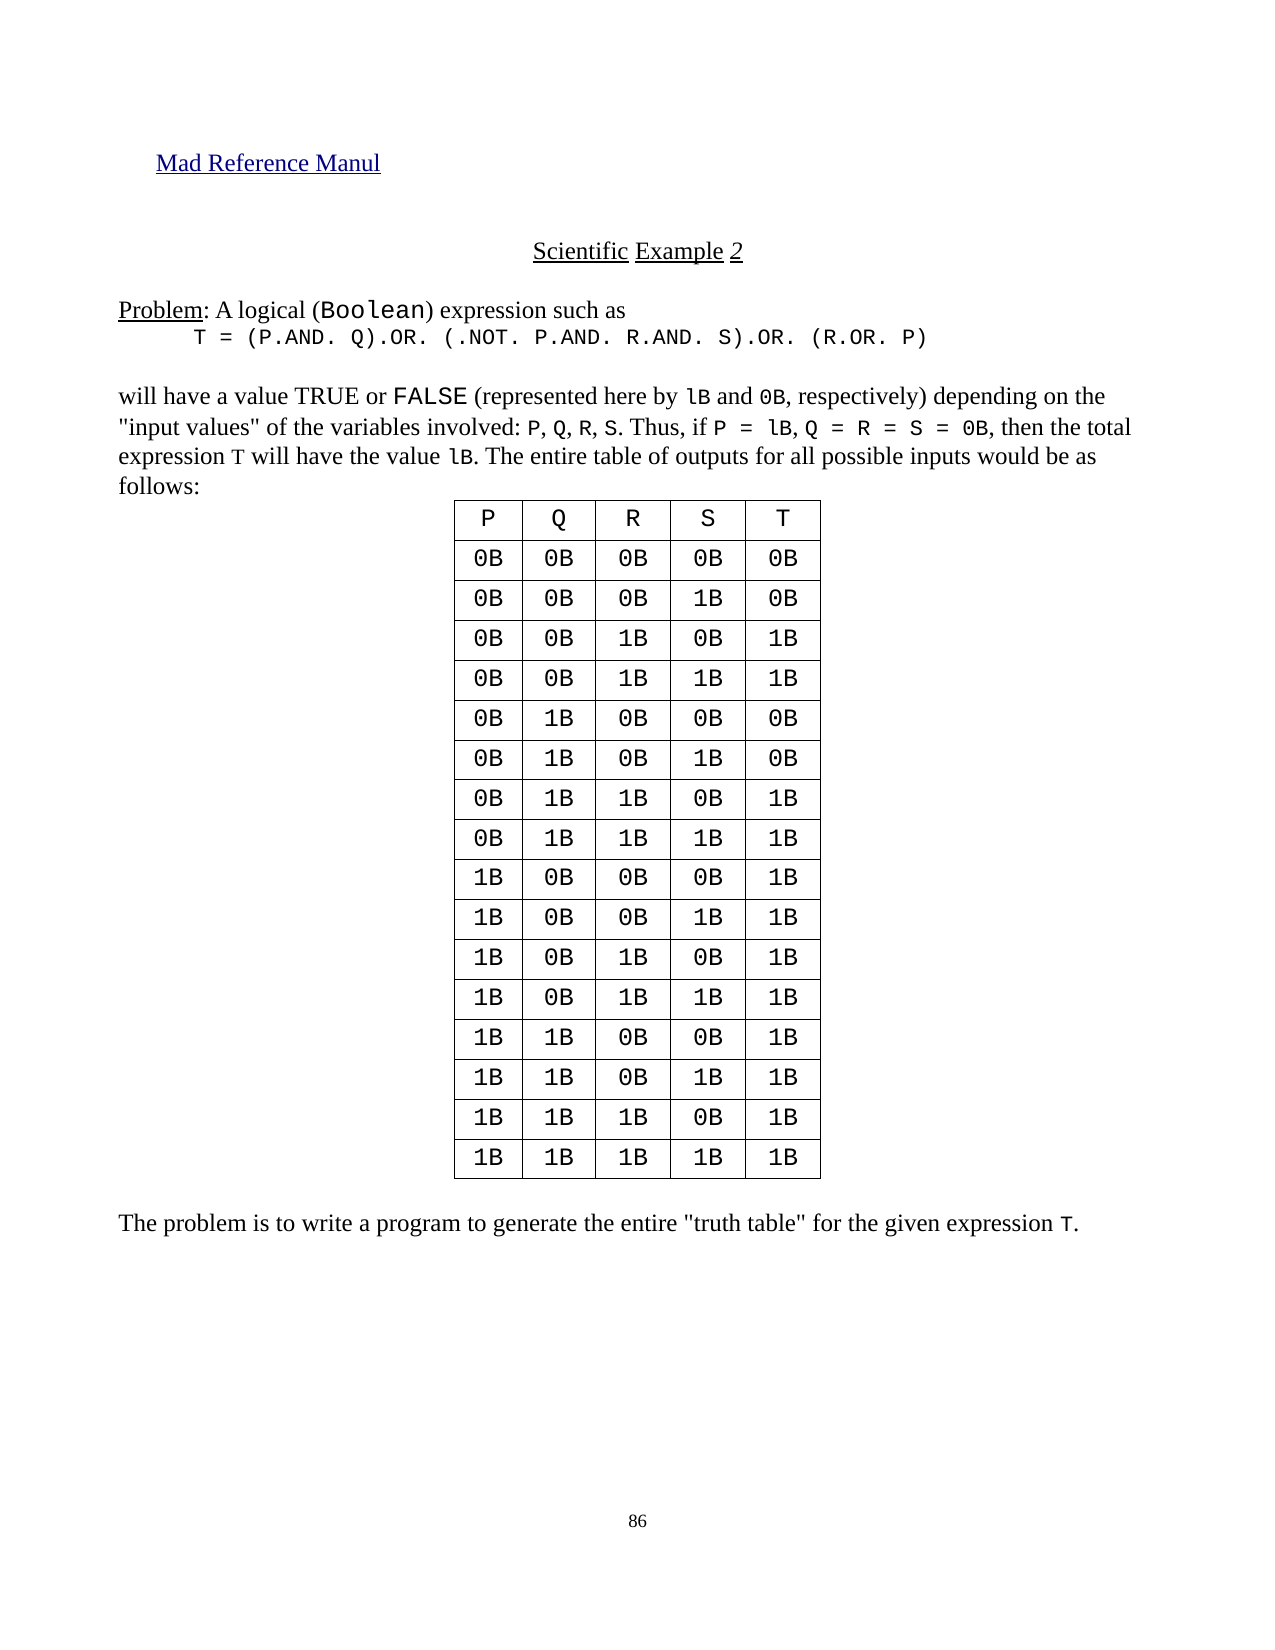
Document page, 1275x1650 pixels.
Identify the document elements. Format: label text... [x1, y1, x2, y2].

table_cell 1B [596, 621, 670, 660]
table_cell 1B [596, 1140, 670, 1178]
table_cell 0B [455, 780, 522, 819]
table_cell 1B [523, 1140, 595, 1178]
text The problem is to write a program to generate the entire "truth table" for the given expression T. [118, 1208, 1157, 1238]
table_cell 1B [671, 741, 745, 779]
table_cell 0B [746, 541, 820, 580]
table_cell 1B [746, 661, 820, 699]
table_cell 0B [671, 541, 745, 580]
table_cell 1B [671, 820, 745, 859]
table_cell 1B [746, 1140, 820, 1178]
table_cell 0B [671, 621, 745, 660]
table_cell 0B [746, 741, 820, 779]
table_cell 0B [596, 581, 670, 620]
table_cell 1B [523, 1100, 595, 1138]
table_cell 0B [523, 980, 595, 1019]
table_header T [746, 501, 820, 540]
table_cell 1B [596, 780, 670, 819]
table_cell 0B [746, 581, 820, 620]
table_cell 0B [523, 661, 595, 699]
table_cell 1B [455, 900, 522, 939]
table_cell 1B [596, 940, 670, 979]
table_cell 0B [523, 621, 595, 660]
table_cell 1B [455, 980, 522, 1019]
table_cell 0B [596, 541, 670, 580]
table_cell 0B [455, 741, 522, 779]
table_cell 0B [455, 621, 522, 660]
table_cell 0B [455, 820, 522, 859]
table_cell 1B [523, 780, 595, 819]
subtitle Scientific Example 2 [118, 236, 1157, 265]
table_cell 0B [671, 860, 745, 899]
table_cell 0B [455, 661, 522, 699]
table_cell 1B [596, 820, 670, 859]
table_cell 1B [746, 1100, 820, 1138]
table_cell 1B [523, 1020, 595, 1059]
table_cell 1B [746, 820, 820, 859]
table_cell 1B [746, 1060, 820, 1098]
table_cell 1B [596, 661, 670, 699]
table_cell 1B [671, 980, 745, 1019]
table_cell 1B [455, 860, 522, 899]
table_cell 0B [455, 701, 522, 739]
table_cell 1B [746, 940, 820, 979]
table_cell 0B [596, 900, 670, 939]
text Problem: A logical (Boolean) expression such as [118, 295, 1157, 326]
table_cell 1B [671, 1140, 745, 1178]
table_cell 1B [523, 741, 595, 779]
table_cell 0B [455, 541, 522, 580]
table_cell 1B [671, 661, 745, 699]
table_cell 1B [746, 1020, 820, 1059]
table_cell 0B [523, 900, 595, 939]
table_cell 0B [596, 1020, 670, 1059]
table_cell 1B [455, 1100, 522, 1138]
table_cell 0B [671, 780, 745, 819]
table_cell 1B [671, 581, 745, 620]
table_cell 0B [746, 701, 820, 739]
table_cell 0B [523, 581, 595, 620]
text T = (P.AND. Q).OR. (.NOT. P.AND. R.AND. S).OR. (R.OR. P) [193, 326, 1157, 351]
table_cell 1B [746, 621, 820, 660]
table_cell 0B [596, 701, 670, 739]
table_header S [671, 501, 745, 540]
table_cell 1B [671, 900, 745, 939]
table_cell 1B [596, 1100, 670, 1138]
table_cell 0B [523, 860, 595, 899]
table_header Q [523, 501, 595, 540]
table_cell 0B [671, 701, 745, 739]
table_cell 0B [596, 741, 670, 779]
table_cell 0B [523, 940, 595, 979]
table_cell 0B [455, 581, 522, 620]
table_cell 1B [455, 1140, 522, 1178]
table_cell 1B [746, 780, 820, 819]
table_cell 0B [671, 940, 745, 979]
table_cell 1B [455, 940, 522, 979]
table_cell 1B [523, 1060, 595, 1098]
table_cell 0B [596, 1060, 670, 1098]
table_cell 1B [596, 980, 670, 1019]
table_cell 0B [596, 860, 670, 899]
table_cell 1B [671, 1060, 745, 1098]
table_cell 1B [746, 980, 820, 1019]
table_header R [596, 501, 670, 540]
table_cell 1B [455, 1020, 522, 1059]
table_cell 0B [671, 1100, 745, 1138]
table_header P [455, 501, 522, 540]
table_cell 0B [523, 541, 595, 580]
table_cell 1B [455, 1060, 522, 1098]
table_cell 1B [746, 860, 820, 899]
text will have a value TRUE or FALSE (represented here by lB and 0B, respectively) depending on the "input values" of the variables involved: P, Q, R, S. Thus, if P = lB, Q = R = S = 0B, then the total expression T will have the value lB. The entire table of outputs for all possible inputs would be as follows: [118, 381, 1157, 500]
table_cell 1B [746, 900, 820, 939]
table_cell 0B [671, 1020, 745, 1059]
table_cell 1B [523, 701, 595, 739]
table_cell 1B [523, 820, 595, 859]
